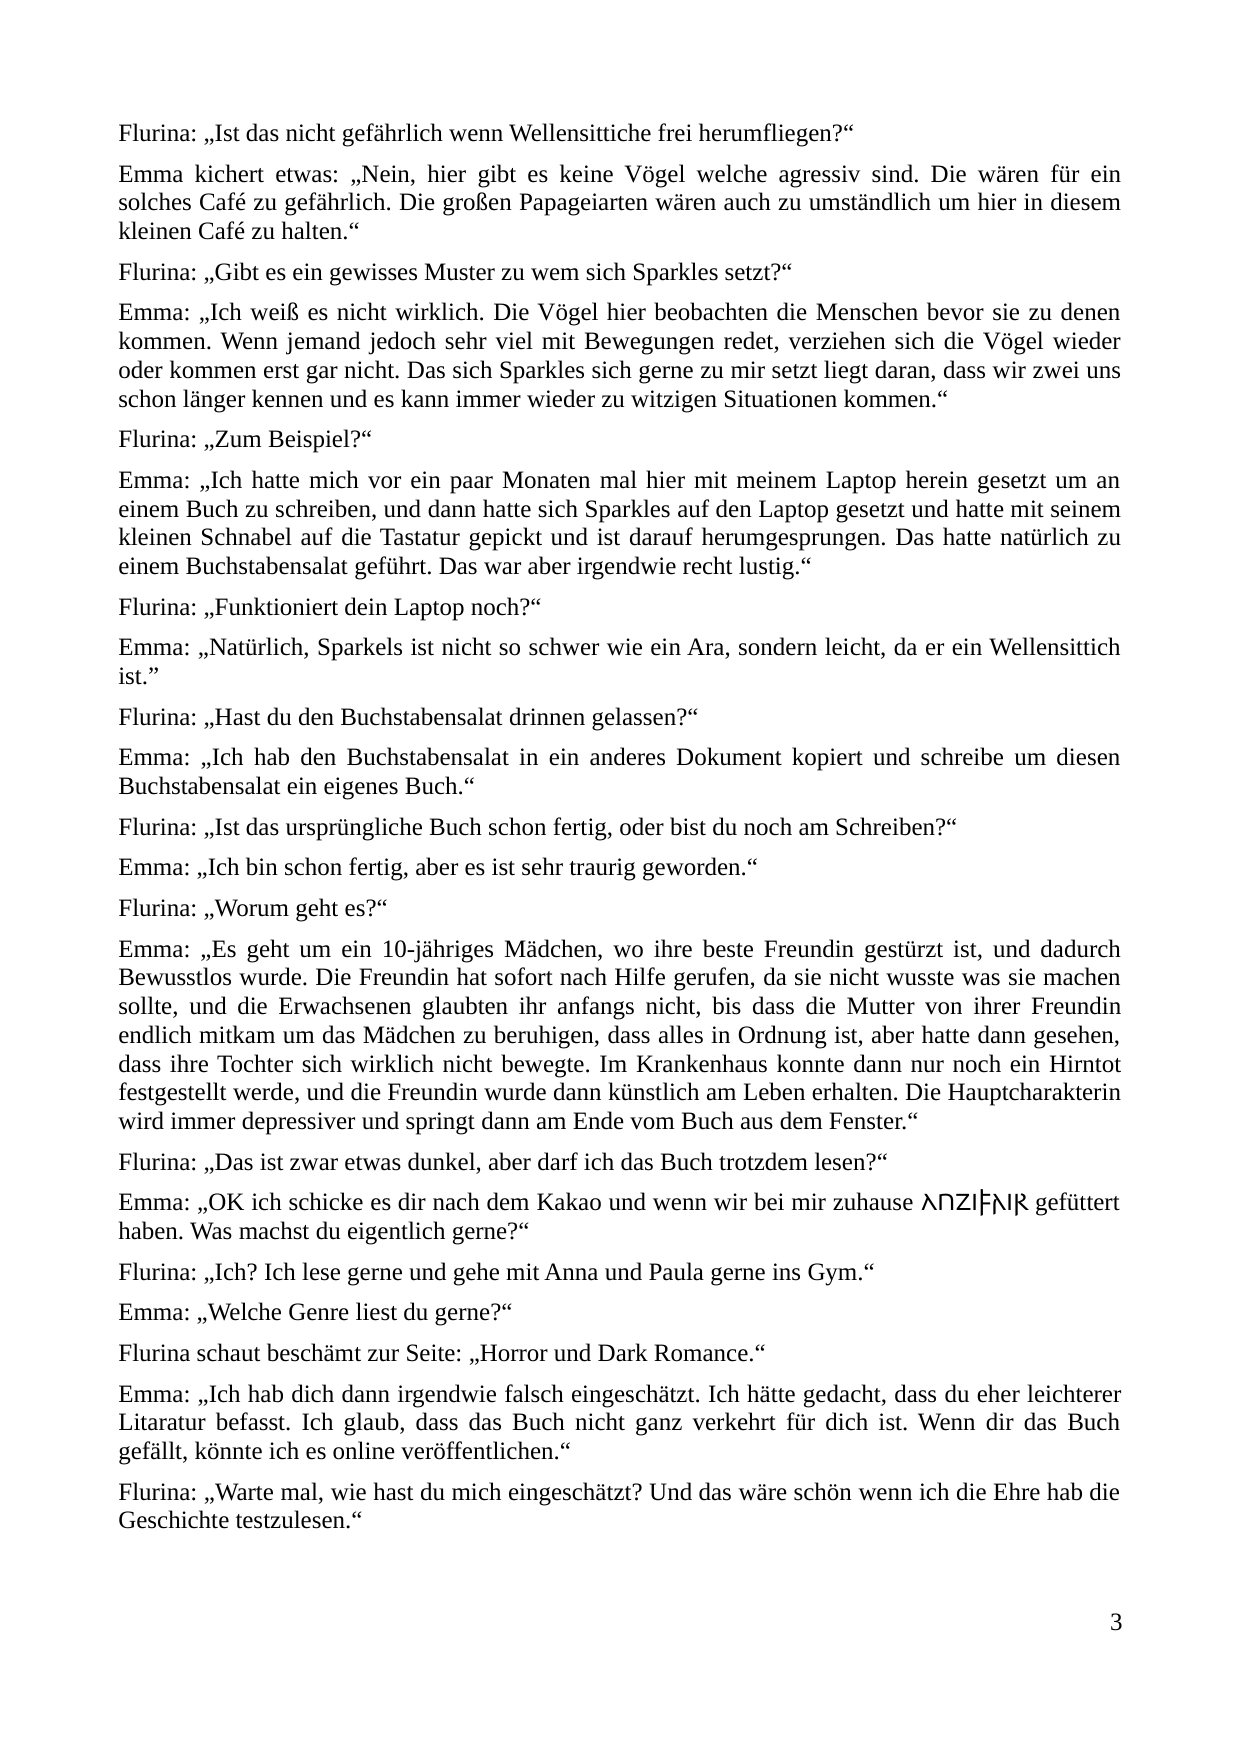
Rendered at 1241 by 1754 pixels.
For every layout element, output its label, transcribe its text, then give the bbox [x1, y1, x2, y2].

text Flurina: „Das ist zwar etwas dunkel, aber darf ich das Buch trotzdem lesen?“ [118, 1147, 1122, 1176]
text Flurina: „Hast du den Buchstabensalat drinnen gelassen?“ [118, 702, 1122, 731]
text Flurina: „Ist das ursprüngliche Buch schon fertig, oder bist du noch am Schreiben?“ [118, 812, 1122, 841]
text Emma: „Ich hatte mich vor ein paar Monaten mal hier mit meinem Laptop herein gesetzt um an einem Buch zu schreiben, und dann hatte sich Sparkles auf den Laptop gesetzt und hatte mit seinem kleinen Schnabel auf die Tastatur gepickt und ist darauf herumgesprungen. Das hatte natürlich zu einem Buchstabensalat geführt. Das war aber irgendwie recht lustig.“ [118, 465, 1122, 580]
text Emma: „Ich hab den Buchstabensalat in ein anderes Dokument kopiert und schreibe um diesen Buchstabensalat ein eigenes Buch.“ [118, 742, 1122, 800]
text Emma: „Ich bin schon fertig, aber es ist sehr traurig geworden.“ [118, 852, 1122, 881]
text Flurina: „Zum Beispiel?“ [118, 424, 1122, 453]
text Emma: „Es geht um ein 10-jähriges Mädchen, wo ihre beste Freundin gestürzt ist, und dadurch Bewusstlos wurde. Die Freundin hat sofort nach Hilfe gerufen, da sie nicht wusste was sie machen sollte, und die Erwachsenen glaubten ihr anfangs nicht, bis dass die Mutter von ihrer Freundin endlich mitkam um das Mädchen zu beruhigen, dass alles in Ordnung ist, aber hatte dann gesehen, dass ihre Tochter sich wirklich nicht bewegte. Im Krankenhaus konnte dann nur noch ein Hirntot festgestellt werde, und die Freundin wurde dann künstlich am Leben erhalten. Die Hauptcharakterin wird immer depressiver und springt dann am Ende vom Buch aus dem Fenster.“ [118, 934, 1122, 1135]
text Flurina: „Warte mal, wie hast du mich eingeschätzt? Und das wäre schön wenn ich die Ehre hab die Geschichte testzulesen.“ [118, 1477, 1122, 1534]
text Flurina: „Gibt es ein gewisses Muster zu wem sich Sparkles setzt?“ [118, 257, 1122, 286]
text Emma: „Ich hab dich dann irgendwie falsch eingeschätzt. Ich hätte gedacht, dass du eher leichterer Litaratur befasst. Ich glaub, dass das Buch nicht ganz verkehrt für dich ist. Wenn dir das Buch gefällt, könnte ich es online veröffentlichen.“ [118, 1379, 1122, 1465]
text Flurina: „Worum geht es?“ [118, 893, 1122, 922]
text Flurina schaut beschämt zur Seite: „Horror und Dark Romance.“ [118, 1338, 1122, 1367]
text Emma: „Natürlich, Sparkels ist nicht so schwer wie ein Ara, sondern leicht, da er ein Wellensittich ist.” [118, 632, 1122, 690]
text Flurina: „Ist das nicht gefährlich wenn Wellensittiche frei herumfliegen?“ [118, 118, 1122, 147]
text Emma kichert etwas: „Nein, hier gibt es keine Vögel welche agressiv sind. Die wären für ein solches Café zu gefährlich. Die großen Papageiarten wären auch zu umständlich um hier in diesem kleinen Café zu halten.“ [118, 159, 1122, 245]
text Emma: „OK ich schicke es dir nach dem Kakao und wenn wir bei mir zuhause 𐌻𐌿𐌶𐌹𐍆𐌰𐌹𐍂 gefüttert haben. Was machst du eigentlich gerne?“ [118, 1187, 1122, 1245]
text Flurina: „Funktioniert dein Laptop noch?“ [118, 592, 1122, 621]
text Flurina: „Ich? Ich lese gerne und gehe mit Anna und Paula gerne ins Gym.“ [118, 1257, 1122, 1286]
text Emma: „Welche Genre liest du gerne?“ [118, 1297, 1122, 1326]
text Emma: „Ich weiß es nicht wirklich. Die Vögel hier beobachten die Menschen bevor sie zu denen kommen. Wenn jemand jedoch sehr viel mit Bewegungen redet, verziehen sich die Vögel wieder oder kommen erst gar nicht. Das sich Sparkles sich gerne zu mir setzt liegt daran, dass wir zwei uns schon länger kennen und es kann immer wieder zu witzigen Situationen kommen.“ [118, 297, 1122, 412]
